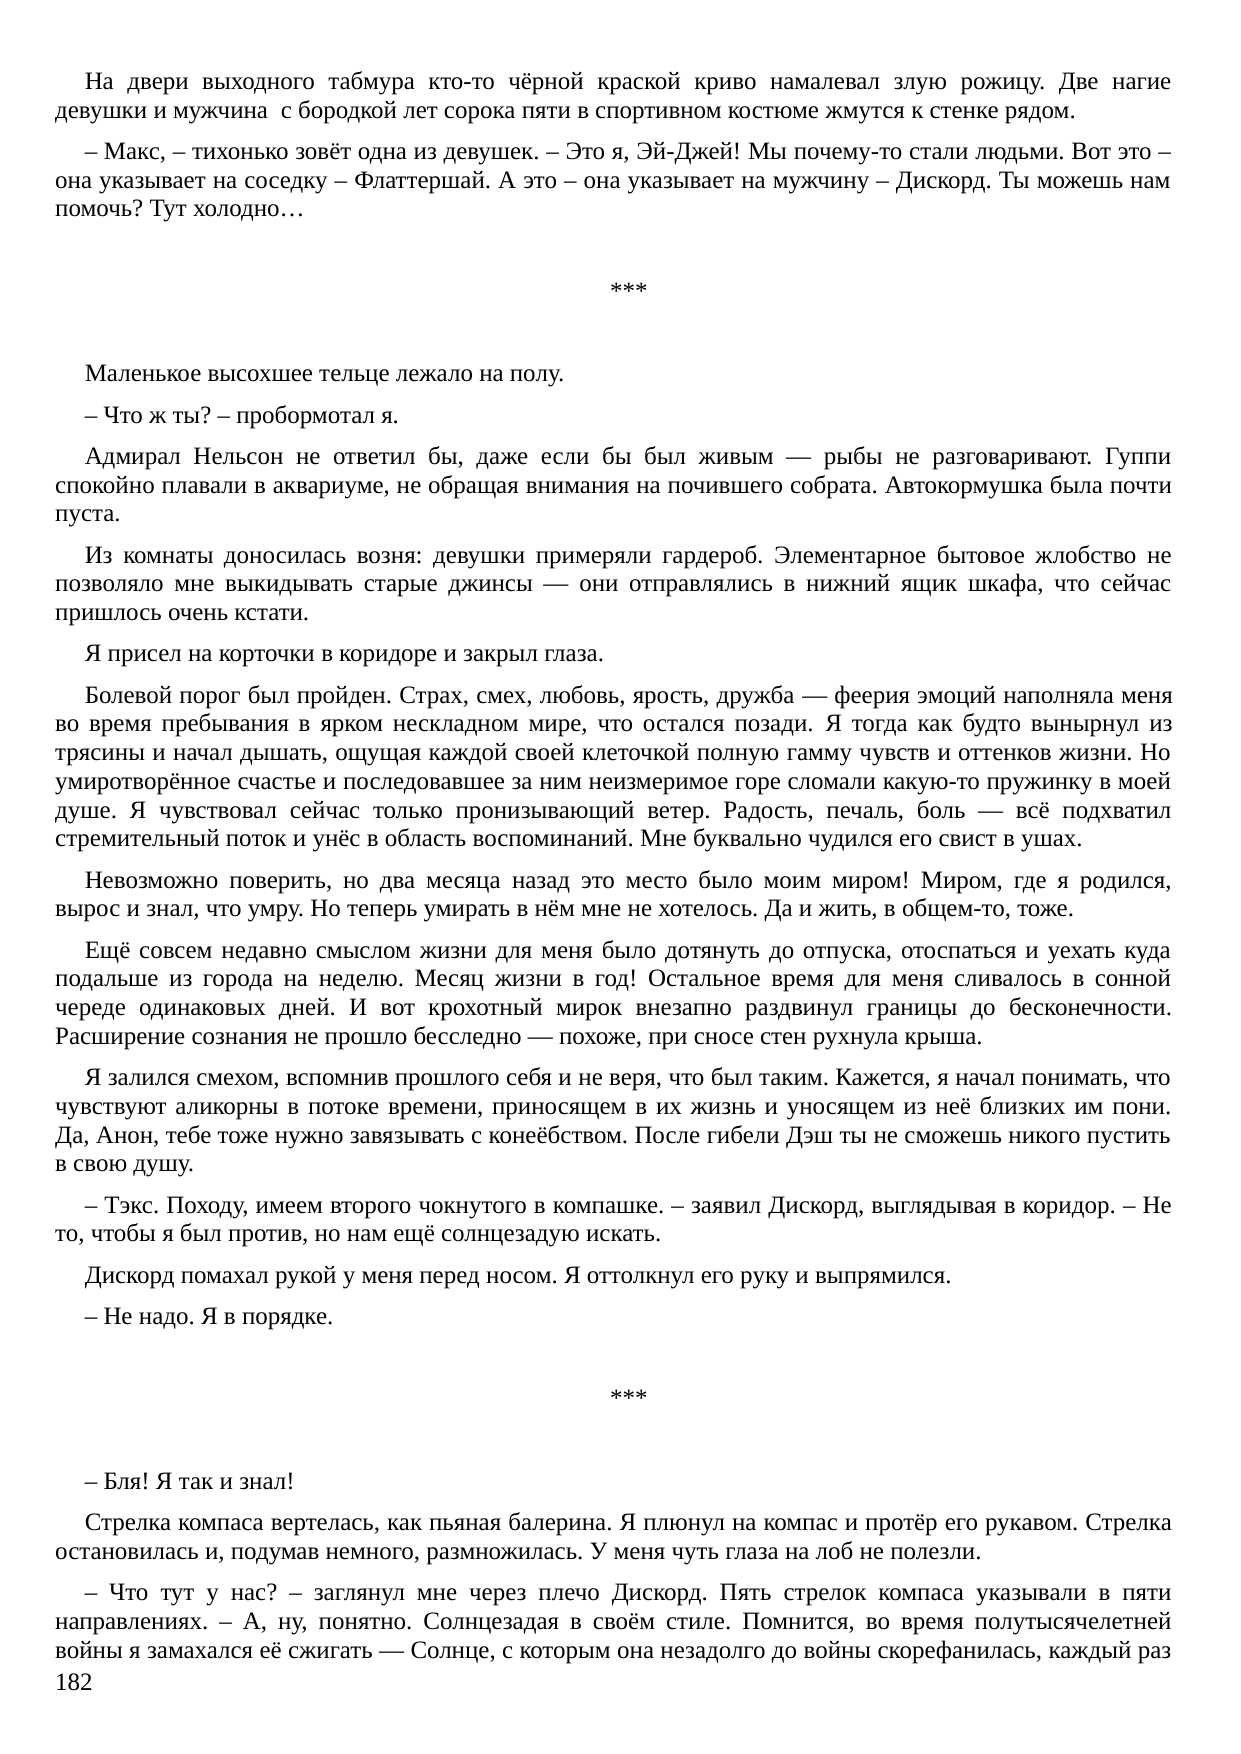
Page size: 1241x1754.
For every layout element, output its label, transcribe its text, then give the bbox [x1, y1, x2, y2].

text Стрелка компаса вертелась, как пьяная балерина. Я плюнул на компас и протёр его рукавом. Стрелка остановилась и, подумав немного, размножилась. У меня чуть глаза на лоб не полезли. [55, 1507, 1173, 1565]
text Болевой порог был пройден. Страх, смех, любовь, ярость, дружба — феерия эмоций наполняла меня во время пребывания в ярком нескладном мире, что остался позади. Я тогда как будто вынырнул из трясины и начал дышать, ощущая каждой своей клеточкой полную гамму чувств и оттенков жизни. Но умиротворённое счастье и последовавшее за ним неизмеримое горе сломали какую-то пружинку в моей душе. Я чувствовал сейчас только пронизывающий ветер. Радость, печаль, боль — всё подхватил стремительный поток и унёс в область воспоминаний. Мне буквально чудился его свист в ушах. [55, 680, 1173, 852]
text Я залился смехом, вспомнив прошлого себя и не веря, что был таким. Кажется, я начал понимать, что чувствуют аликорны в потоке времени, приносящем в их жизнь и уносящем из неё близких им пони. Да, Анон, тебе тоже нужно завязывать с конеёбством. После гибели Дэш ты не сможешь никого пустить в свою душу. [55, 1062, 1173, 1177]
text Из комнаты доносилась возня: девушки примеряли гардероб. Элементарное бытовое жлобство не позволяло мне выкидывать старые джинсы — они отправлялись в нижний ящик шкафа, что сейчас пришлось очень кстати. [55, 540, 1173, 626]
text Маленькое высохшее тельце лежало на полу. [55, 358, 1173, 387]
text *** [55, 276, 1173, 305]
text – Что ж ты? – пробормотал я. [55, 400, 1173, 428]
text – Не надо. Я в порядке. [55, 1301, 1173, 1330]
text На двери выходного табмура кто-то чёрной краской криво намалевал злую рожицу. Две нагие девушки и мужчина с бородкой лет сорока пяти в спортивном костюме жмутся к стенке рядом. [55, 66, 1173, 123]
text *** [55, 1383, 1173, 1412]
text Ещё совсем недавно смыслом жизни для меня было дотянуть до отпуска, отоспаться и уехать куда подальше из города на неделю. Месяц жизни в год! Остальное время для меня сливалось в сонной череде одинаковых дней. И вот крохотный мирок внезапно раздвинул границы до бесконечности. Расширение сознания не прошло бесследно — похоже, при сносе стен рухнула крыша. [55, 935, 1173, 1050]
text Невозможно поверить, но два месяца назад это место было моим миром! Миром, где я родился, вырос и знал, что умру. Но теперь умирать в нём мне не хотелось. Да и жить, в общем-то, тоже. [55, 865, 1173, 922]
text – Что тут у нас? – заглянул мне через плечо Дискорд. Пять стрелок компаса указывали в пяти направлениях. – А, ну, понятно. Солнцезадая в своём стиле. Помнится, во время полутысячелетней войны я замахался её сжигать — Солнце, с которым она незадолго до войны скорефанилась, каждый раз [55, 1577, 1173, 1663]
text Адмирал Нельсон не ответил бы, даже если бы был живым — рыбы не разговаривают. Гуппи спокойно плавали в аквариуме, не обращая внимания на почившего собрата. Автокормушка была почти пуста. [55, 441, 1173, 527]
text Дискорд помахал рукой у меня перед носом. Я оттолкнул его руку и выпрямился. [55, 1260, 1173, 1288]
text – Бля! Я так и знал! [55, 1466, 1173, 1495]
text – Макс, – тихонько зовёт одна из девушек. – Это я, Эй-Джей! Мы почему-то стали людьми. Вот это – она указывает на соседку – Флаттершай. А это – она указывает на мужчину – Дискорд. Ты можешь нам помочь? Тут холодно… [55, 136, 1173, 222]
text – Тэкс. Походу, имеем второго чокнутого в компашке. – заявил Дискорд, выглядывая в коридор. – Не то, чтобы я был против, но нам ещё солнцезадую искать. [55, 1190, 1173, 1247]
text Я присел на корточки в коридоре и закрыл глаза. [55, 638, 1173, 667]
